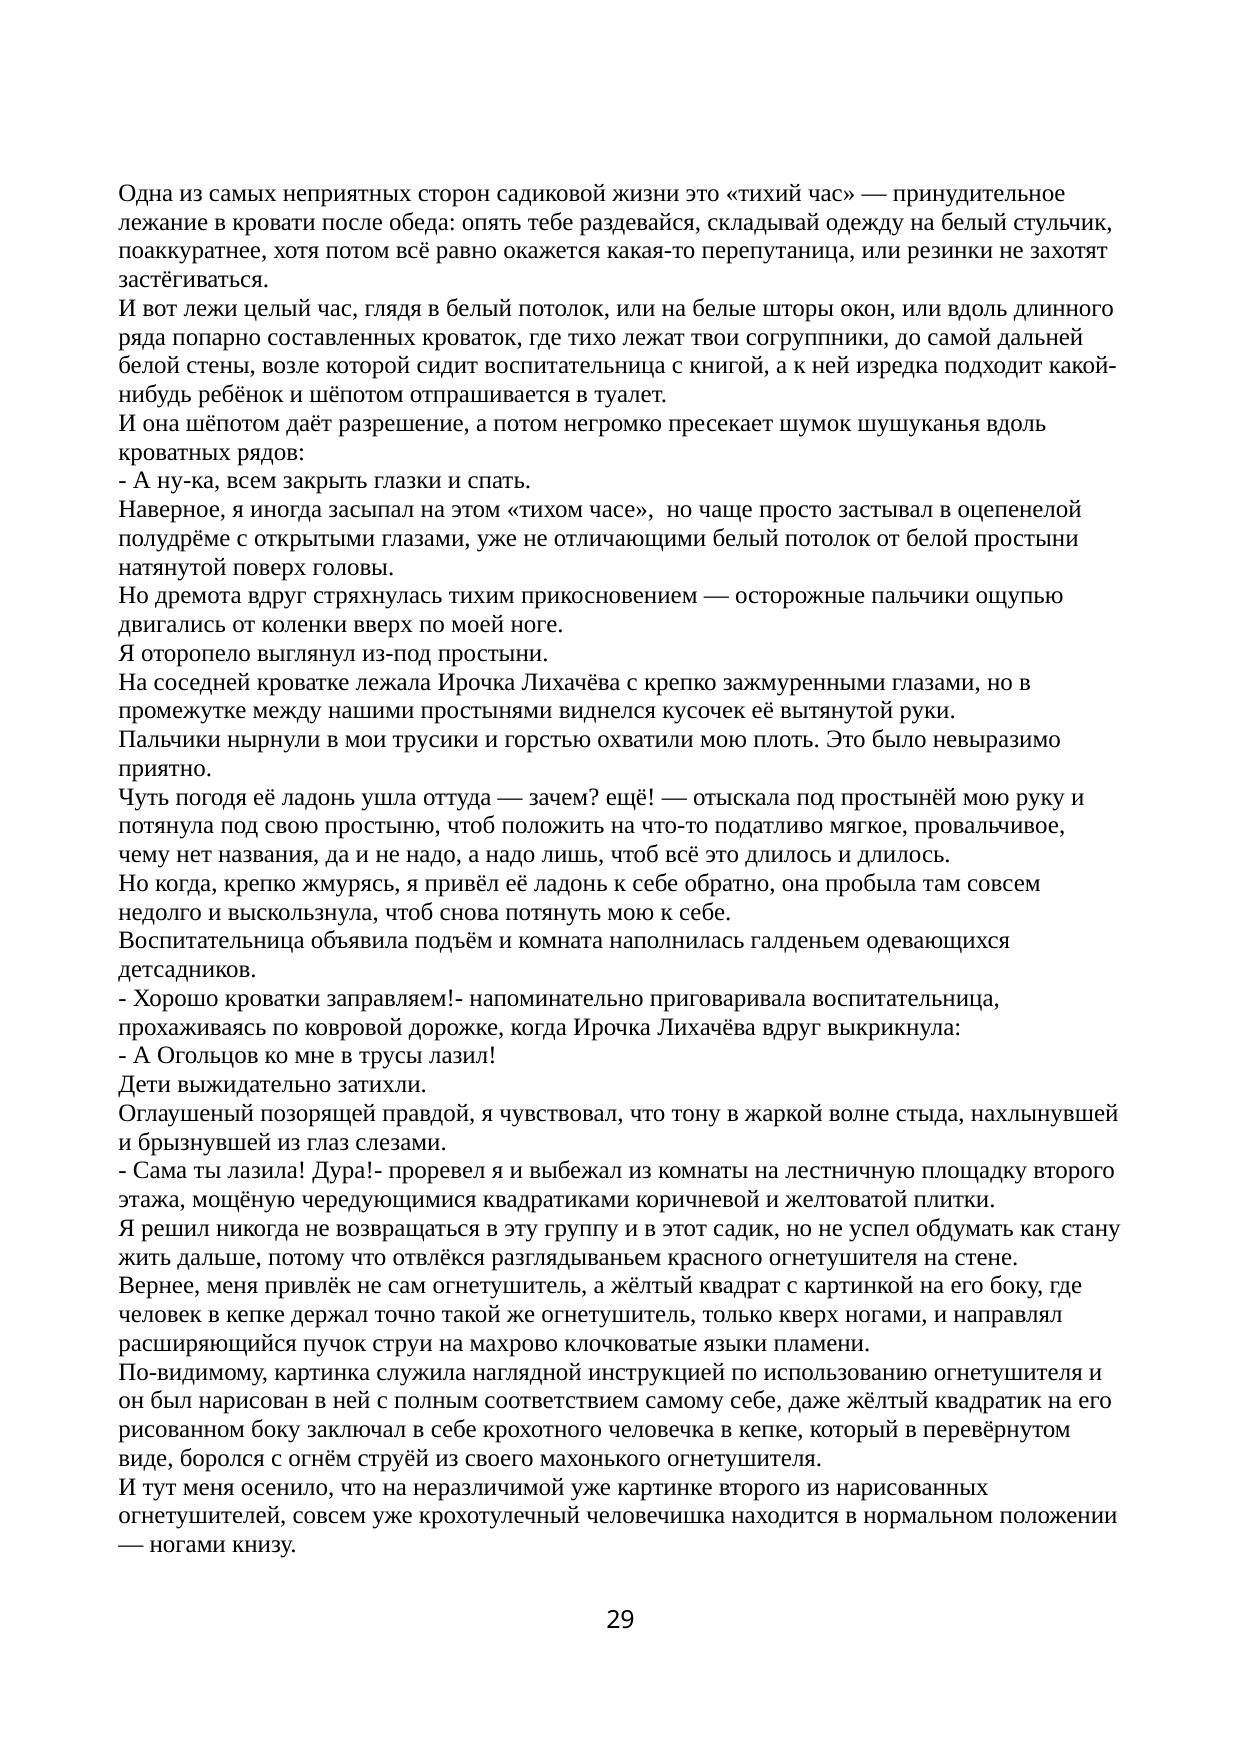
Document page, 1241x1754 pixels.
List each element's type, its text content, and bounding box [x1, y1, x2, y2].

text Я оторопело выглянул из-под простыни. [118, 638, 1122, 667]
text На соседней кроватке лежала Ирочка Лихачёва с крепко зажмуренными глазами, но в промежутке между нашими простынями виднелся кусочек её вытянутой руки. [118, 667, 1122, 724]
text Оглаушеный позорящей правдой, я чувствовал, что тону в жаркой волне стыда, нахлынувшей и брызнувшей из глаз слезами. [118, 1098, 1122, 1156]
text И она шёпотом даёт разрешение, а потом негромко пресекает шумок шушуканья вдоль кроватных рядов: [118, 408, 1122, 466]
text Одна из самых неприятных сторон садиковой жизни это «тихий час» — принудительное лежание в кровати после обеда: опять тебе раздевайся, складывай одежду на белый стульчик, поаккуратнее, хотя потом всё равно окажется какая-то перепутаница, или резинки не захотят застёгиваться. [118, 178, 1122, 293]
text По-видимому, картинка служила наглядной инструкцией по использованию огнетушителя и он был нарисован в ней с полным соответствием самому себе, даже жёлтый квадратик на его рисованном боку заключал в себе крохотного человечка в кепке, который в перевёрнутом виде, боролся с огнём струёй из своего махонького огнетушителя. [118, 1357, 1122, 1472]
text И тут меня осенило, что на неразличимой уже картинке второго из нарисованных огнетушителей, совсем уже крохотулечный человечишка находится в нормальном положении — ногами книзу. [118, 1472, 1122, 1558]
text И вот лежи целый час, глядя в белый потолок, или на белые шторы окон, или вдоль длинного ряда попарно составленных кроваток, где тихо лежат твои согруппники, до самой дальней белой стены, возле которой сидит воспитательница с книгой, а к ней изредка подходит какой-нибудь ребёнок и шёпотом отпрашивается в туалет. [118, 293, 1122, 408]
text - Сама ты лазила! Дура!- проревел я и выбежал из комнаты на лестничную площадку второго этажа, мощёную чередующимися квадратиками коричневой и желтоватой плитки. [118, 1156, 1122, 1213]
text Но дремота вдруг стряхнулась тихим прикосновением — осторожные пальчики ощупью двигались от коленки вверх по моей ноге. [118, 581, 1122, 638]
text Вернее, меня привлёк не сам огнетушитель, а жёлтый квадрат с картинкой на его боку, где человек в кепке держал точно такой же огнетушитель, только кверх ногами, и направлял расширяющийся пучок струи на махрово клочковатые языки пламени. [118, 1271, 1122, 1357]
text - А ну-ка, всем закрыть глазки и спать. [118, 466, 1122, 494]
text - Хорошо кроватки заправляем!- напоминательно приговаривала воспитательница, прохаживаясь по ковровой дорожке, когда Ирочка Лихачёва вдруг выкрикнула: [118, 983, 1122, 1041]
text Пальчики нырнули в мои трусики и горстью охватили мою плоть. Это было невыразимо приятно. [118, 724, 1122, 782]
text Но когда, крепко жмурясь, я привёл её ладонь к себе обратно, она пробыла там совсем недолго и выскользнула, чтоб снова потянуть мою к себе. [118, 868, 1122, 926]
text Я решил никогда не возвращаться в эту группу и в этот садик, но не успел обдумать как стану жить дальше, потому что отвлёкся разглядываньем красного огнетушителя на стене. [118, 1213, 1122, 1271]
text - А Огольцов ко мне в трусы лазил! [118, 1041, 1122, 1069]
text Чуть погодя её ладонь ушла оттуда — зачем? ещё! — отыскала под простынёй мою руку и потянула под свою простыню, чтоб положить на что-то податливо мягкое, провальчивое, чему нет названия, да и не надо, а надо лишь, чтоб всё это длилось и длилось. [118, 782, 1122, 868]
text Воспитательница объявила подъём и комната наполнилась галденьем одевающихся детсадников. [118, 926, 1122, 983]
text Наверное, я иногда засыпал на этом «тихом часе», но чаще просто застывал в оцепенелой полудрёме с открытыми глазами, уже не отличающими белый потолок от белой простыни натянутой поверх головы. [118, 494, 1122, 581]
text Дети выжидательно затихли. [118, 1069, 1122, 1098]
